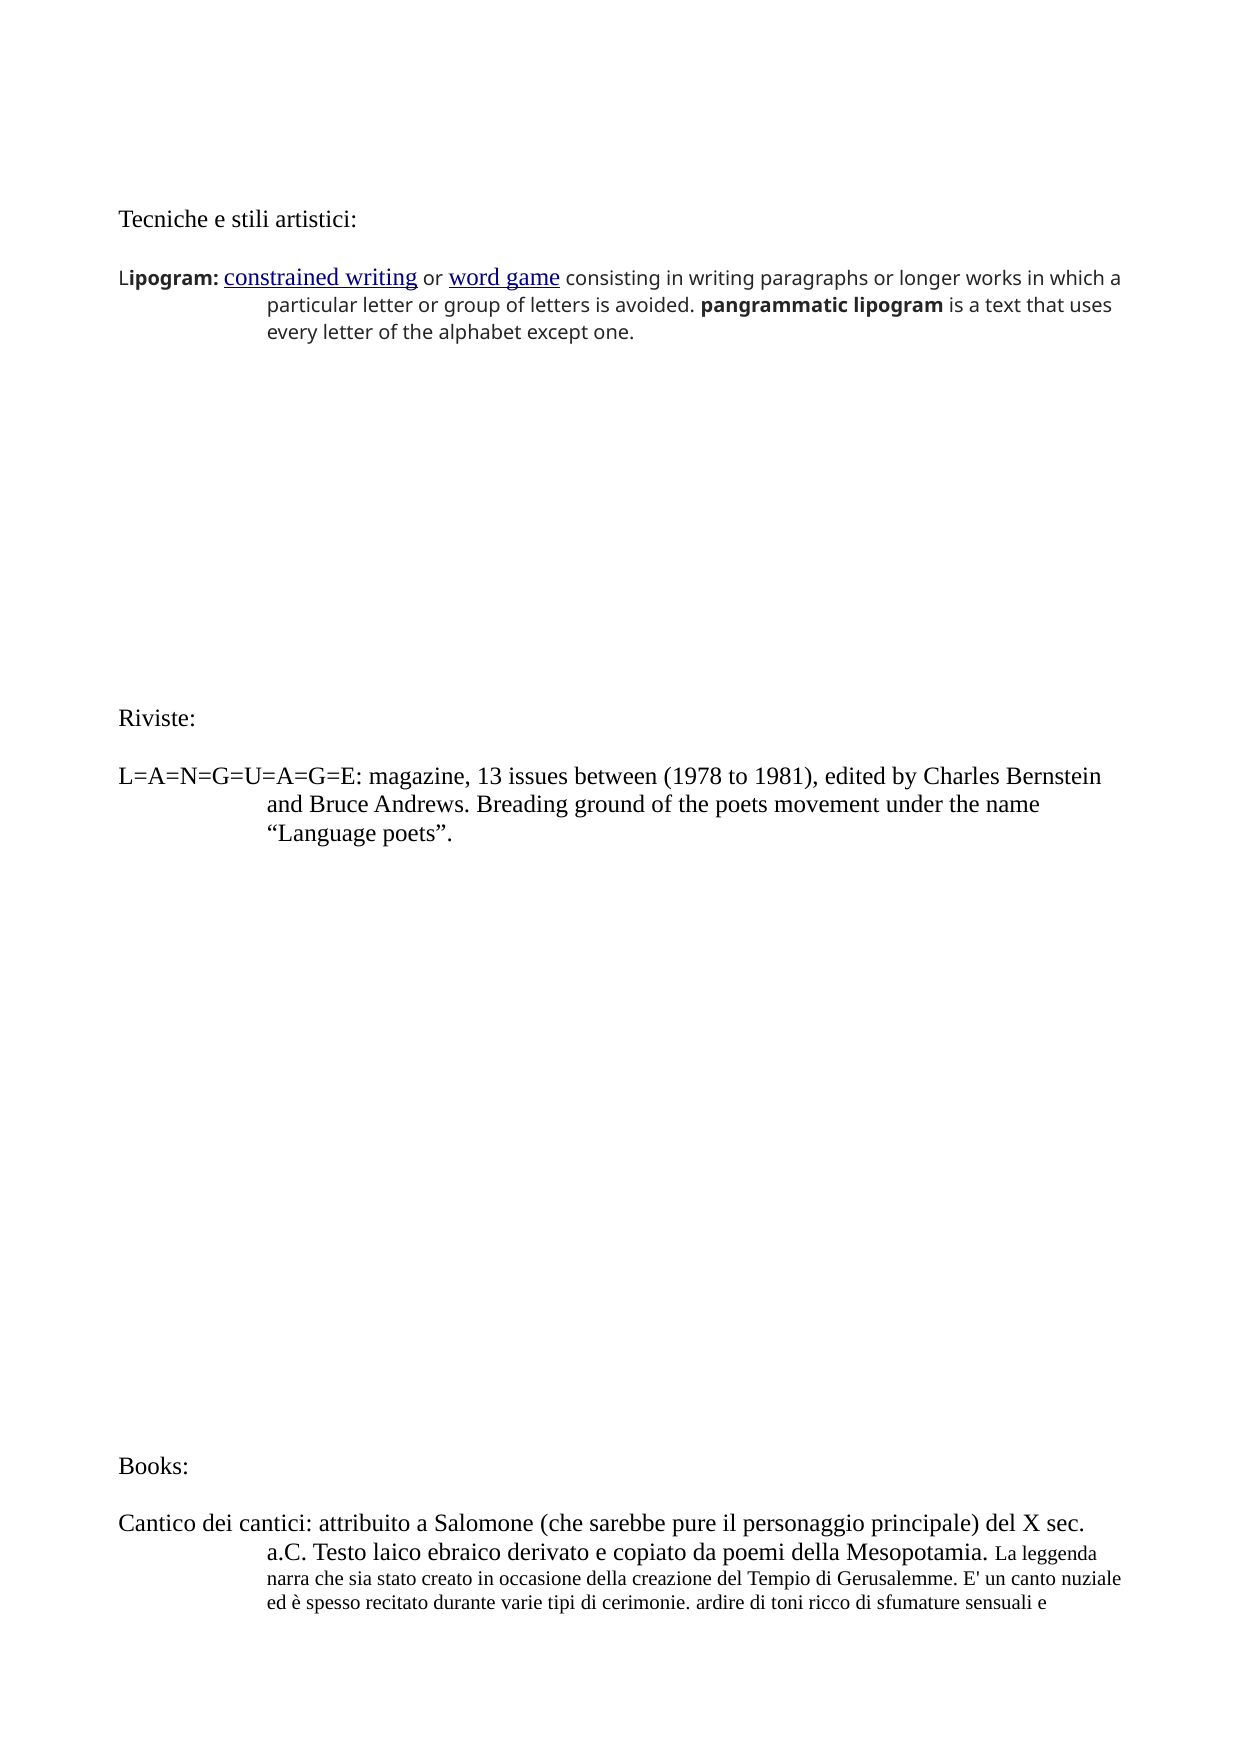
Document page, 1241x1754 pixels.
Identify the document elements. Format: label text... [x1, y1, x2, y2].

text Books: [118, 1451, 1122, 1479]
text Tecniche e stili artistici: [118, 204, 1122, 233]
text L=A=N=G=U=A=G=E: magazine, 13 issues between (1978 to 1981), edited by Charles Bernstein and Bruce Andrews. Breading ground of the poets movement under the name “Language poets”. [118, 761, 1122, 847]
text Lipogram: constrained writing or word game consisting in writing paragraphs or longer works in which a particular letter or group of letters is avoided. pangrammatic lipogram is a text that uses every letter of the alphabet except one. [118, 262, 1122, 346]
text Riviste: [118, 703, 1122, 732]
text Cantico dei cantici: attribuito a Salomone (che sarebbe pure il personaggio principale) del X sec. a.C. Testo laico ebraico derivato e copiato da poemi della Mesopotamia. La leggenda narra che sia stato creato in occasione della creazione del Tempio di Gerusalemme. E' un canto nuziale ed è spesso recitato durante varie tipi di cerimonie. ardire di toni ricco di sfumature sensuali e [118, 1508, 1122, 1614]
